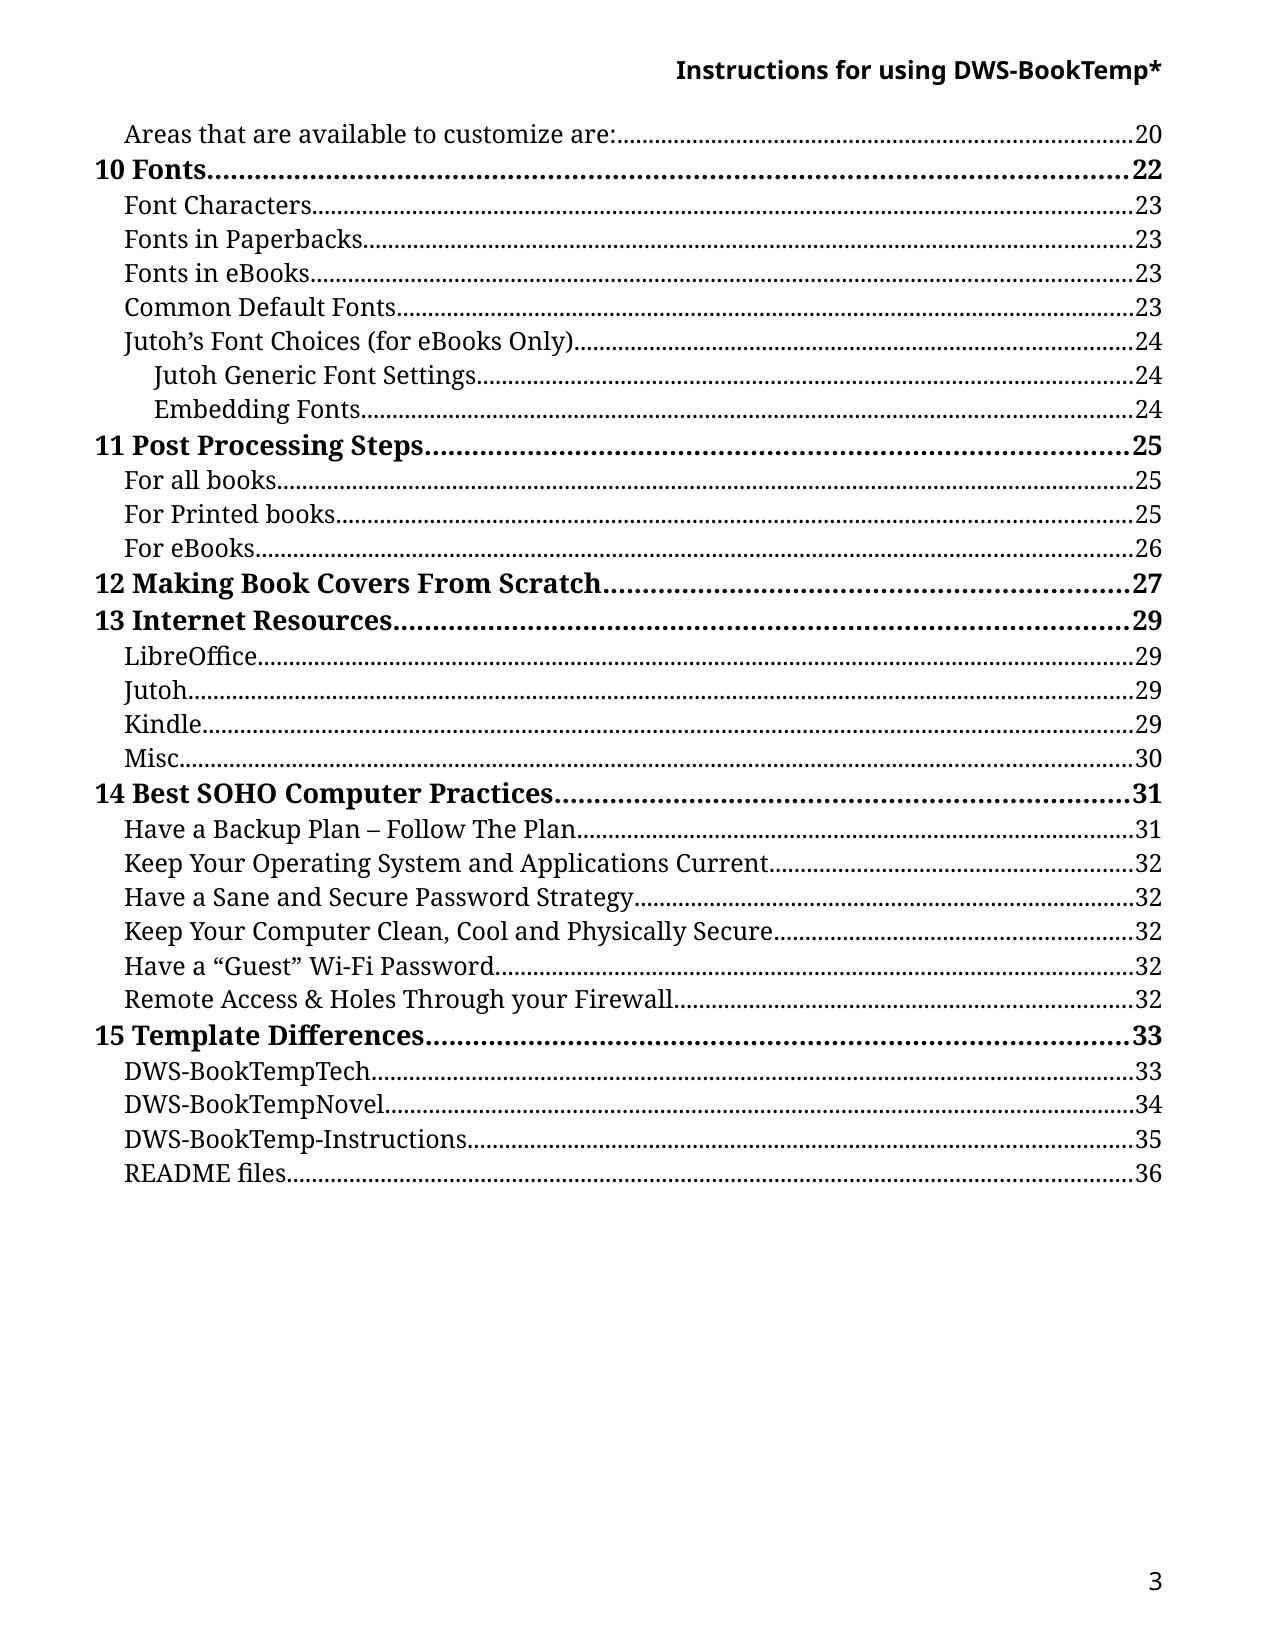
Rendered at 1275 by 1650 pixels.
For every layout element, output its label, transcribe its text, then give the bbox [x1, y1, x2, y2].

text Keep Your Operating System and Applications Current 32 [124, 846, 1162, 880]
text Font Characters 23 [124, 187, 1162, 222]
text 13 Internet Resources 29 [94, 602, 1162, 639]
text DWS-BookTemp-Instructions 35 [124, 1121, 1162, 1155]
text Fonts in eBooks 23 [124, 256, 1162, 290]
text 10 Fonts 22 [94, 151, 1162, 187]
text 15 Template Differences 33 [94, 1016, 1162, 1053]
text Jutoh’s Font Choices (for eBooks Only) 24 [124, 324, 1162, 358]
text Jutoh 29 [124, 673, 1162, 707]
text Common Default Fonts 23 [124, 290, 1162, 324]
text Embedding Fonts 24 [153, 392, 1162, 426]
text DWS-BookTempNovel 34 [124, 1087, 1162, 1121]
text Have a Backup Plan – Follow The Plan 31 [124, 812, 1162, 846]
text 12 Making Book Covers From Scratch 27 [94, 565, 1162, 602]
text For Printed books 25 [124, 497, 1162, 531]
text README files 36 [124, 1155, 1162, 1189]
text For eBooks 26 [124, 531, 1162, 565]
text Fonts in Paperbacks 23 [124, 222, 1162, 256]
text Jutoh Generic Font Settings 24 [153, 358, 1162, 392]
text Misc. 30 [124, 741, 1162, 775]
text Kindle 29 [124, 707, 1162, 741]
text Keep Your Computer Clean, Cool and Physically Secure 32 [124, 914, 1162, 948]
text For all books 25 [124, 463, 1162, 497]
text Have a “Guest” Wi-Fi Password. 32 [124, 948, 1162, 982]
text 14 Best SOHO Computer Practices 31 [94, 775, 1162, 812]
text Areas that are available to customize are: 20 [124, 117, 1162, 151]
text 11 Post Processing Steps 25 [94, 426, 1162, 463]
text Have a Sane and Secure Password Strategy 32 [124, 880, 1162, 914]
text Remote Access & Holes Through your Firewall 32 [124, 982, 1162, 1016]
text DWS-BookTempTech 33 [124, 1053, 1162, 1087]
text LibreOffice 29 [124, 639, 1162, 673]
